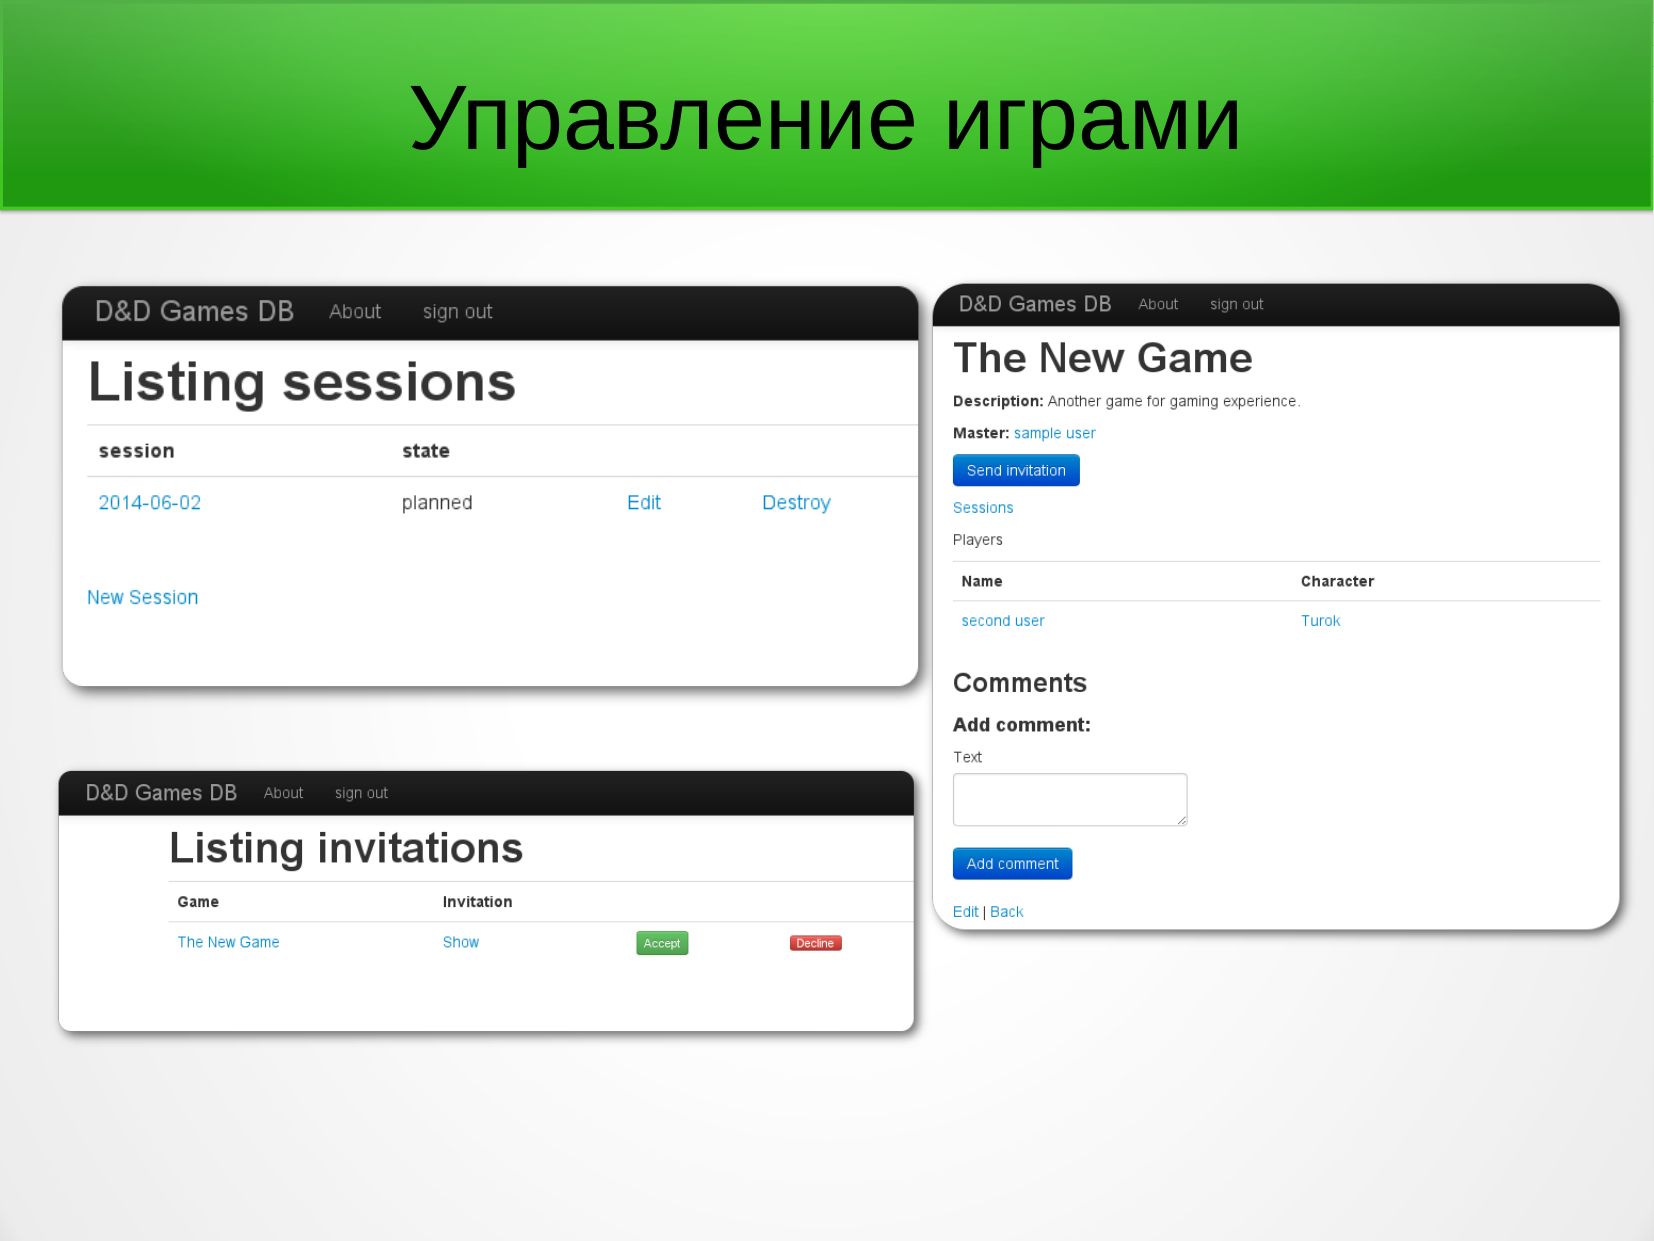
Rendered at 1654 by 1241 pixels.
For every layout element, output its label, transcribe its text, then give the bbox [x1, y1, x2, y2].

picture [47, 271, 1640, 1052]
title Управление играми [82, 47, 1571, 189]
